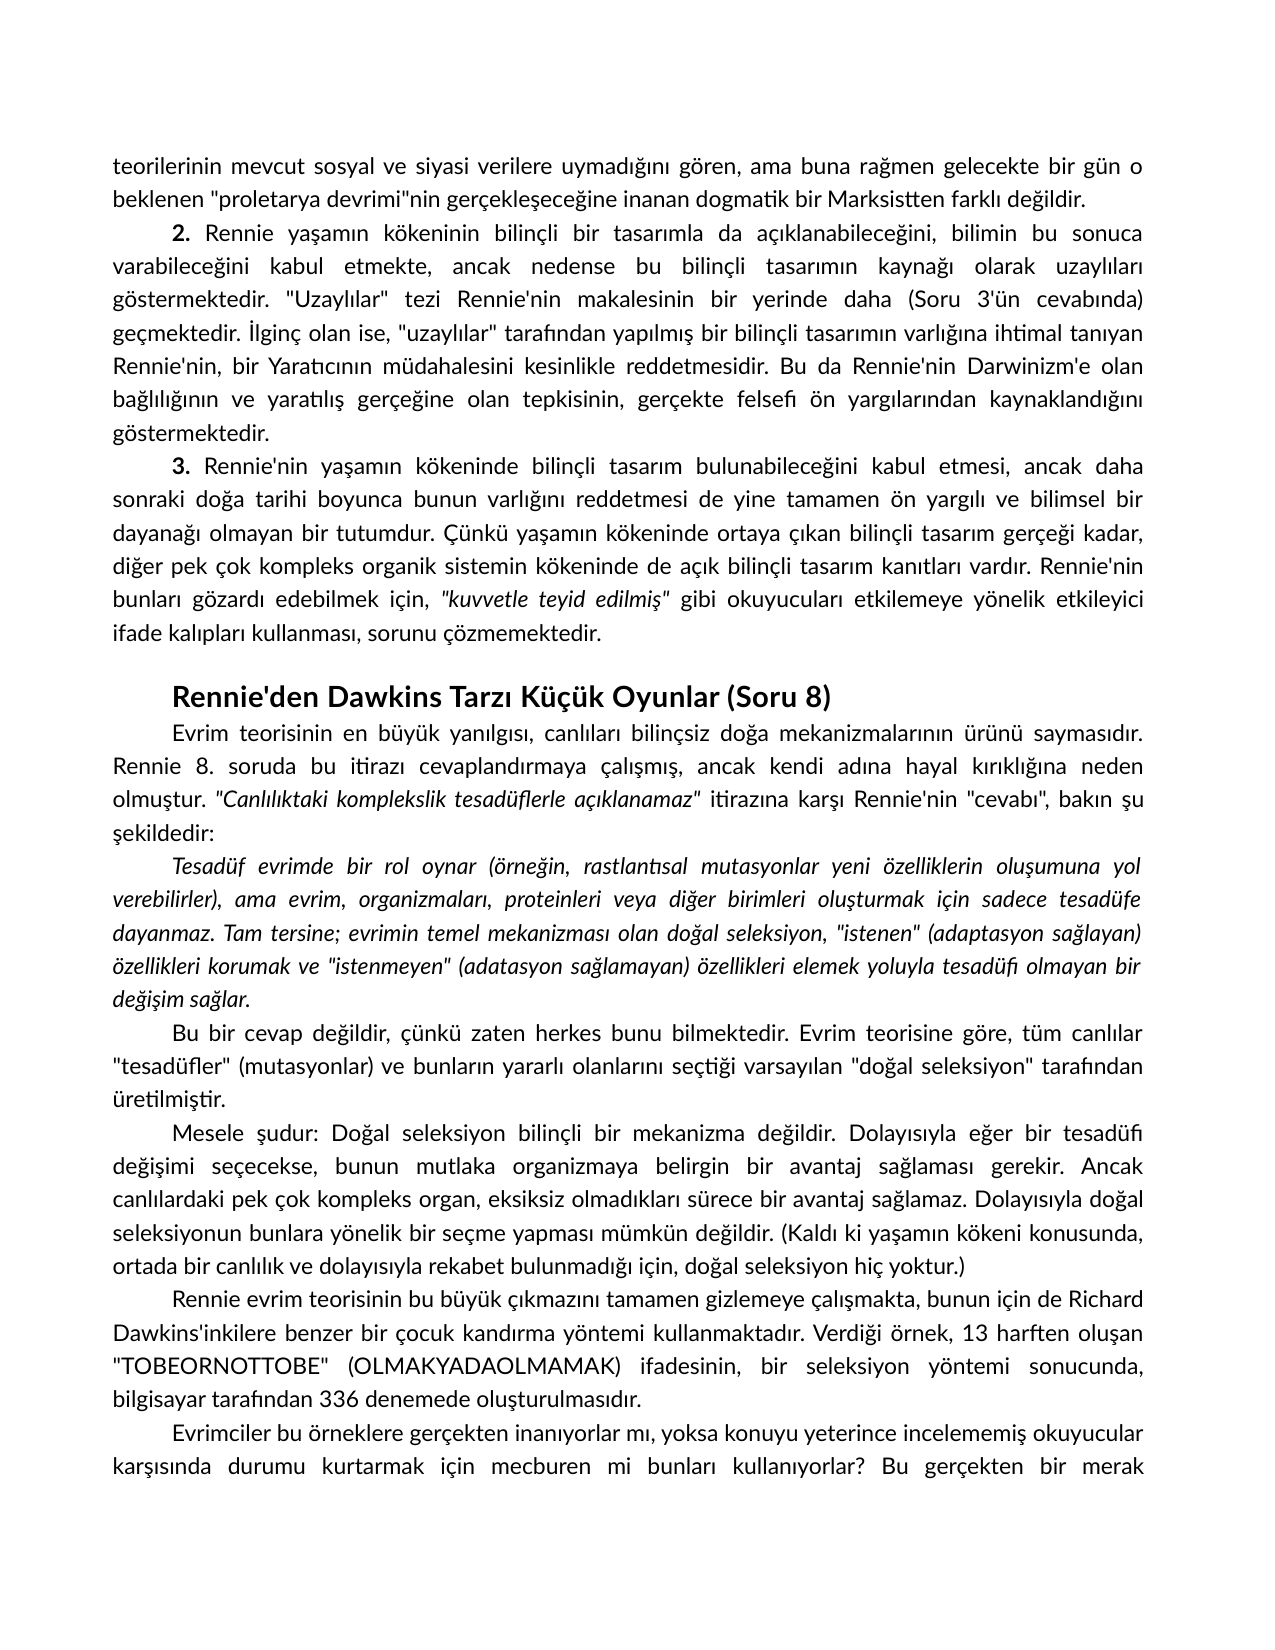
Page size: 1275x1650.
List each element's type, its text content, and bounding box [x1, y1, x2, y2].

text Rennie evrim teorisinin bu büyük çıkmazını tamamen gizlemeye çalışmakta, bunun için de Richard Dawkins'inkilere benzer bir çocuk kandırma yöntemi kullanmaktadır. Verdiği örnek, 13 harften oluşan "TOBEORNOTTOBE" (OLMAKYADAOLMAMAK) ifadesinin, bir seleksiyon yöntemi sonucunda, bilgisayar tarafından 336 denemede oluşturulmasıdır. [112, 1281, 1145, 1414]
text Mesele şudur: Doğal seleksiyon bilinçli bir mekanizma değildir. Dolayısıyla eğer bir tesadüfi değişimi seçecekse, bunun mutlaka organizmaya belirgin bir avantaj sağlaması gerekir. Ancak canlılardaki pek çok kompleks organ, eksiksiz olmadıkları sürece bir avantaj sağlamaz. Dolayısıyla doğal seleksiyonun bunlara yönelik bir seçme yapması mümkün değildir. (Kaldı ki yaşamın kökeni konusunda, ortada bir canlılık ve dolayısıyla rekabet bulunmadığı için, doğal seleksiyon hiç yoktur.) [112, 1114, 1145, 1281]
text 2. Rennie yaşamın kökeninin bilinçli bir tasarımla da açıklanabileceğini, bilimin bu sonuca varabileceğini kabul etmekte, ancak nedense bu bilinçli tasarımın kaynağı olarak uzaylıları göstermektedir. "Uzaylılar" tezi Rennie'nin makalesinin bir yerinde daha (Soru 3'ün cevabında) geçmektedir. İlginç olan ise, "uzaylılar" tarafından yapılmış bir bilinçli tasarımın varlığına ihtimal tanıyan Rennie'nin, bir Yaratıcının müdahalesini kesinlikle reddetmesidir. Bu da Rennie'nin Darwinizm'e olan bağlılığının ve yaratılış gerçeğine olan tepkisinin, gerçekte felsefi ön yargılarından kaynaklandığını göstermektedir. [112, 214, 1145, 448]
text Tesadüf evrimde bir rol oynar (örneğin, rastlantısal mutasyonlar yeni özelliklerin oluşumuna yol verebilirler), ama evrim, organizmaları, proteinleri veya diğer birimleri oluşturmak için sadece tesadüfe dayanmaz. Tam tersine; evrimin temel mekanizması olan doğal seleksiyon, "istenen" (adaptasyon sağlayan) özellikleri korumak ve "istenmeyen" (adatasyon sağlamayan) özellikleri elemek yoluyla tesadüfi olmayan bir değişim sağlar. [112, 848, 1145, 1014]
text Evrim teorisinin en büyük yanılgısı, canlıları bilinçsiz doğa mekanizmalarının ürünü saymasıdır. Rennie 8. soruda bu itirazı cevaplandırmaya çalışmış, ancak kendi adına hayal kırıklığına neden olmuştur. "Canlılıktaki komplekslik tesadüflerle açıklanamaz" itirazına karşı Rennie'nin "cevabı", bakın şu şekildedir: [112, 714, 1145, 848]
text teorilerinin mevcut sosyal ve siyasi verilere uymadığını gören, ama buna rağmen gelecekte bir gün o beklenen "proletarya devrimi"nin gerçekleşeceğine inanan dogmatik bir Marksistten farklı değildir. [112, 148, 1145, 214]
text 3. Rennie'nin yaşamın kökeninde bilinçli tasarım bulunabileceğini kabul etmesi, ancak daha sonraki doğa tarihi boyunca bunun varlığını reddetmesi de yine tamamen ön yargılı ve bilimsel bir dayanağı olmayan bir tutumdur. Çünkü yaşamın kökeninde ortaya çıkan bilinçli tasarım gerçeği kadar, diğer pek çok kompleks organik sistemin kökeninde de açık bilinçli tasarım kanıtları vardır. Rennie'nin bunları gözardı edebilmek için, "kuvvetle teyid edilmiş" gibi okuyucuları etkilemeye yönelik etkileyici ifade kalıpları kullanması, sorunu çözmemektedir. [112, 448, 1145, 648]
text Rennie'den Dawkins Tarzı Küçük Oyunlar (Soru 8) [112, 681, 1145, 714]
text Evrimciler bu örneklere gerçekten inanıyorlar mı, yoksa konuyu yeterince incelememiş okuyucular karşısında durumu kurtarmak için mecburen mi bunları kullanıyorlar? Bu gerçekten bir merak [112, 1414, 1145, 1481]
text Bu bir cevap değildir, çünkü zaten herkes bunu bilmektedir. Evrim teorisine göre, tüm canlılar "tesadüfler" (mutasyonlar) ve bunların yararlı olanlarını seçtiği varsayılan "doğal seleksiyon" tarafından üretilmiştir. [112, 1014, 1145, 1114]
